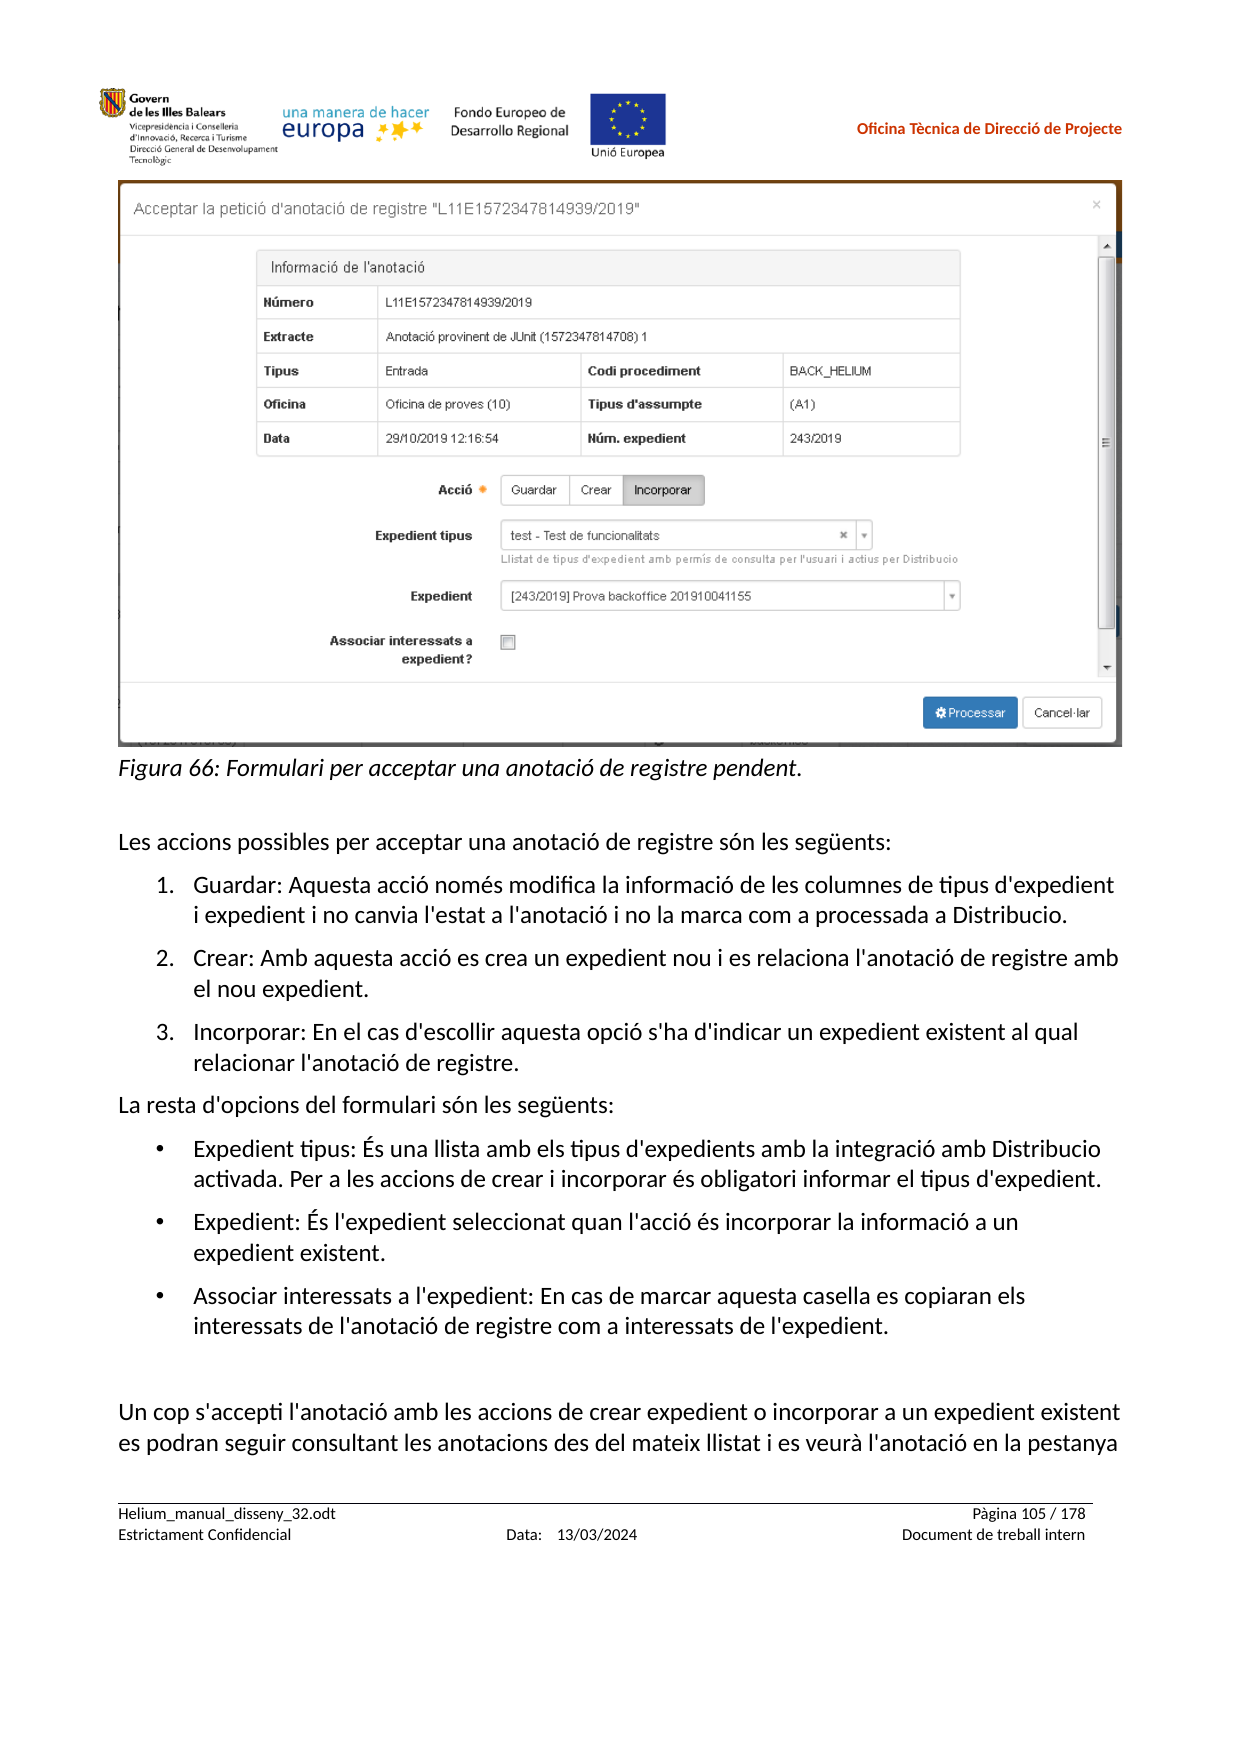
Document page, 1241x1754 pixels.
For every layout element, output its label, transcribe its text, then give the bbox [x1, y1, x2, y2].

text Un cop s'accepti l'anotació amb les accions de crear expedient o incorporar a un expedient existent es podran seguir consultant les anotacions des del mateix llistat i es veurà l'anotació en la pestanya [118, 1396, 1122, 1457]
list Expedient tipus: És una llista amb els tipus d'expedients amb la integració amb Distribucio activada. Per a les accions de crear i incorporar és obligatori informar el tipus d'expedient. [156, 1133, 1122, 1194]
list Expedient: És l'expedient seleccionat quan l'acció és incorporar la informació a un expedient existent. [156, 1206, 1122, 1267]
list Incorporar: En el cas d'escollir aquesta opció s'ha d'indicar un expedient existent al qual relacionar l'anotació de registre. [156, 1016, 1122, 1077]
text La resta d'opcions del formulari són les següents: [118, 1090, 1122, 1120]
list Crear: Amb aquesta acció es crea un expedient nou i es relaciona l'anotació de registre amb el nou expedient. [156, 943, 1122, 1004]
list Guardar: Aquesta acció només modifica la informació de les columnes de tipus d'expedient i expedient i no canvia l'estat a l'anotació i no la marca com a processada a Distribucio. [156, 869, 1122, 930]
picture [118, 180, 1123, 747]
text Les accions possibles per acceptar una anotació de registre són les següents: [118, 826, 1122, 857]
picture [99, 87, 668, 166]
text Figura 66: Formulari per acceptar una anotació de registre pendent. [118, 747, 1122, 783]
list Associar interessats a l'expedient: En cas de marcar aquesta casella es copiaran els interessats de l'anotació de registre com a interessats de l'expedient. [156, 1280, 1122, 1341]
